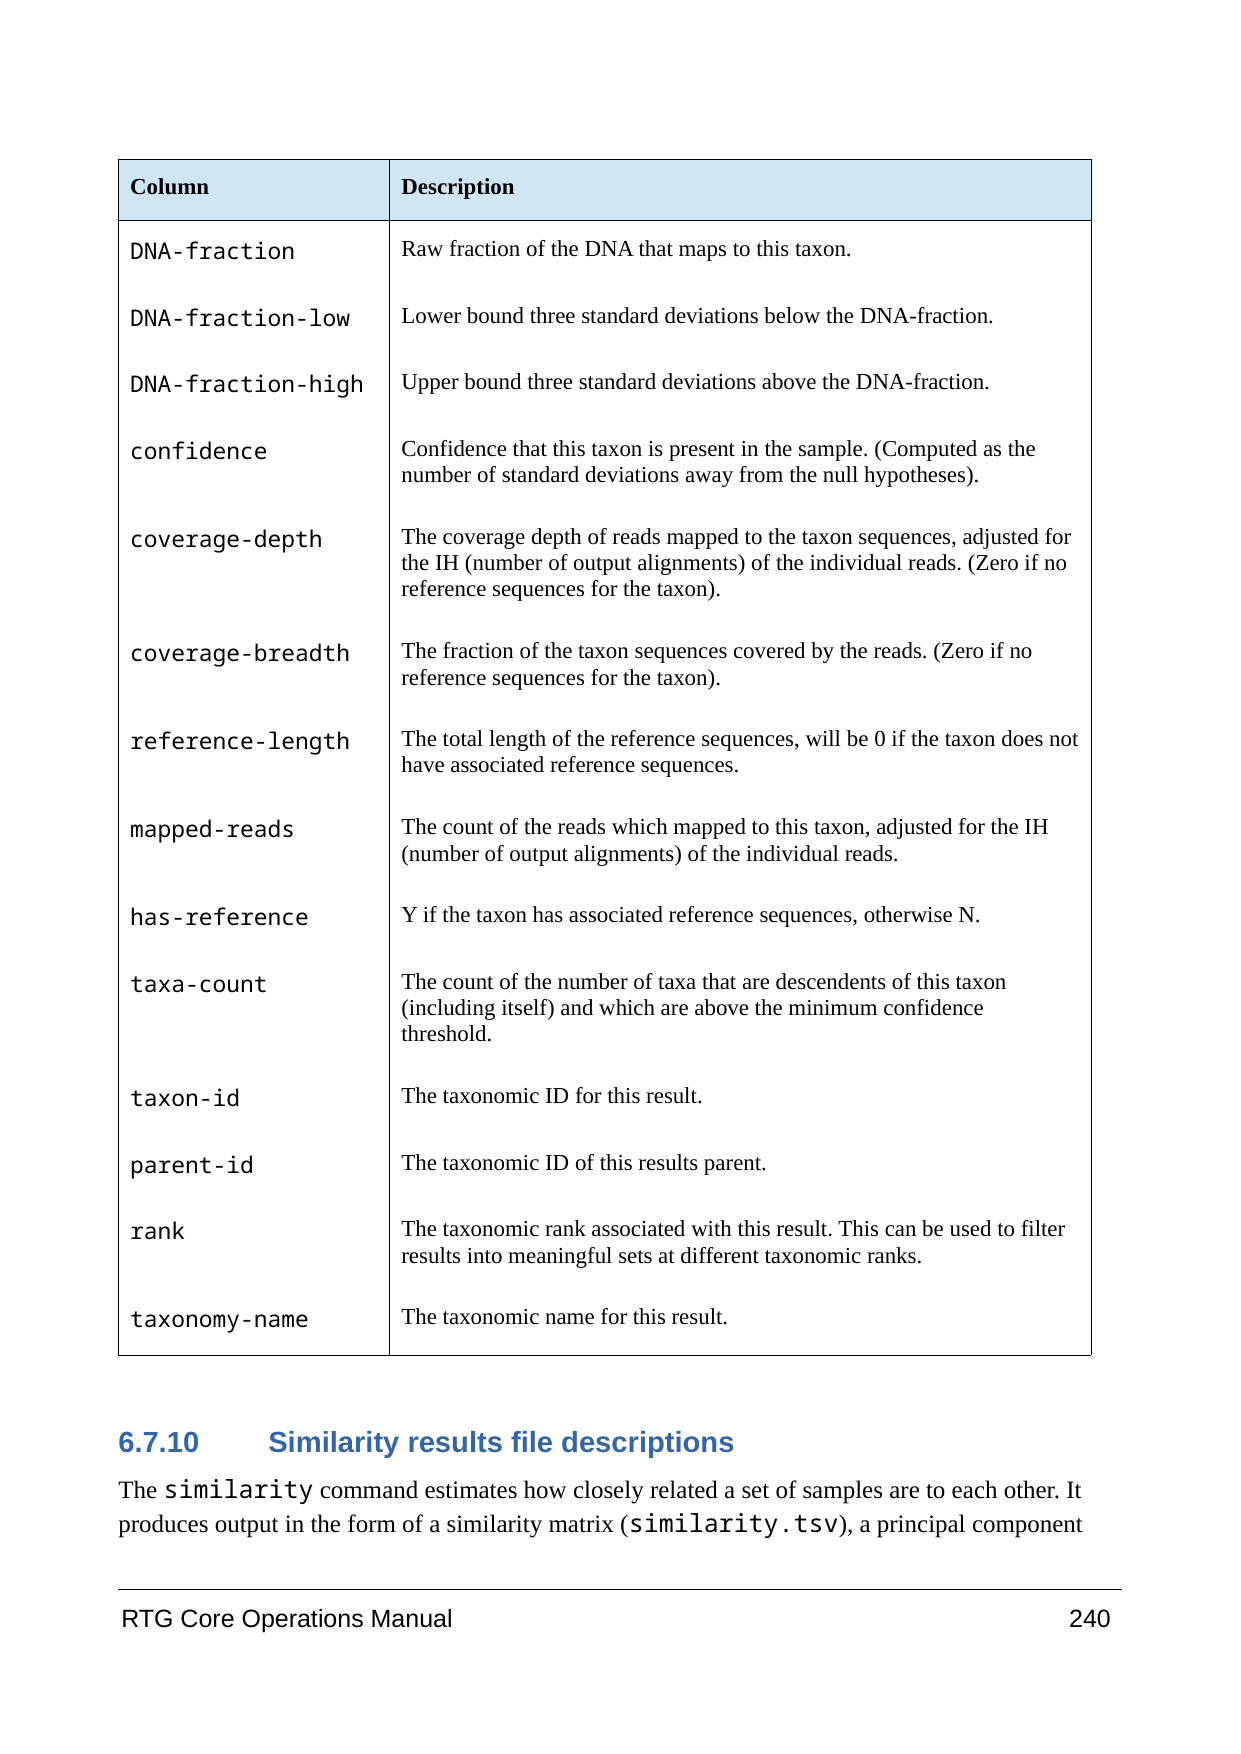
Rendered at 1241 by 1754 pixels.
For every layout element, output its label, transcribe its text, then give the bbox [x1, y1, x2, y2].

table_cell coverage-breadth [119, 623, 389, 711]
table_cell The taxonomic rank associated with this result. This can be used to filter results into meaningful sets at different taxonomic ranks. [390, 1201, 1091, 1289]
table_cell has-reference [119, 887, 389, 953]
table_header Description [390, 160, 1091, 220]
table_cell rank [119, 1201, 389, 1289]
table_cell DNA-fraction [119, 221, 389, 287]
table_cell confidence [119, 420, 389, 508]
table_header Column [119, 160, 389, 220]
table_cell coverage-depth [119, 508, 389, 622]
table_cell taxonomy-name [119, 1289, 389, 1355]
table_cell Lower bound three standard deviations below the DNA-fraction. [390, 287, 1091, 353]
text The similarity command estimates how closely related a set of samples are to each other. It produces output in the form of a similarity matrix (similarity.tsv), a principal component [118, 1471, 1122, 1539]
table_cell The fraction of the taxon sequences covered by the reads. (Zero if no reference sequences for the taxon). [390, 623, 1091, 711]
subtitle Similarity results file descriptions [118, 1425, 1122, 1459]
table_cell taxon-id [119, 1068, 389, 1134]
table_cell mapped-reads [119, 799, 389, 887]
table_cell Upper bound three standard deviations above the DNA-fraction. [390, 354, 1091, 420]
table_cell taxa-count [119, 953, 389, 1067]
table_cell Raw fraction of the DNA that maps to this taxon. [390, 221, 1091, 287]
table_cell parent-id [119, 1134, 389, 1201]
table_cell The taxonomic ID for this result. [390, 1068, 1091, 1134]
table_cell The taxonomic name for this result. [390, 1289, 1091, 1355]
table_cell Y if the taxon has associated reference sequences, otherwise N. [390, 887, 1091, 953]
table_cell The taxonomic ID of this results parent. [390, 1134, 1091, 1201]
table_cell The total length of the reference sequences, will be 0 if the taxon does not have associated reference sequences. [390, 711, 1091, 798]
table_cell DNA-fraction-low [119, 287, 389, 353]
table_cell The count of the reads which mapped to this taxon, adjusted for the IH (number of output alignments) of the individual reads. [390, 799, 1091, 887]
table_cell The coverage depth of reads mapped to the taxon sequences, adjusted for the IH (number of output alignments) of the individual reads. (Zero if no reference sequences for the taxon). [390, 508, 1091, 622]
table_cell DNA-fraction-high [119, 354, 389, 420]
table_cell The count of the number of taxa that are descendents of this taxon (including itself) and which are above the minimum confidence threshold. [390, 953, 1091, 1067]
table_cell Confidence that this taxon is present in the sample. (Computed as the number of standard deviations away from the null hypotheses). [390, 420, 1091, 508]
table_cell reference-length [119, 711, 389, 798]
